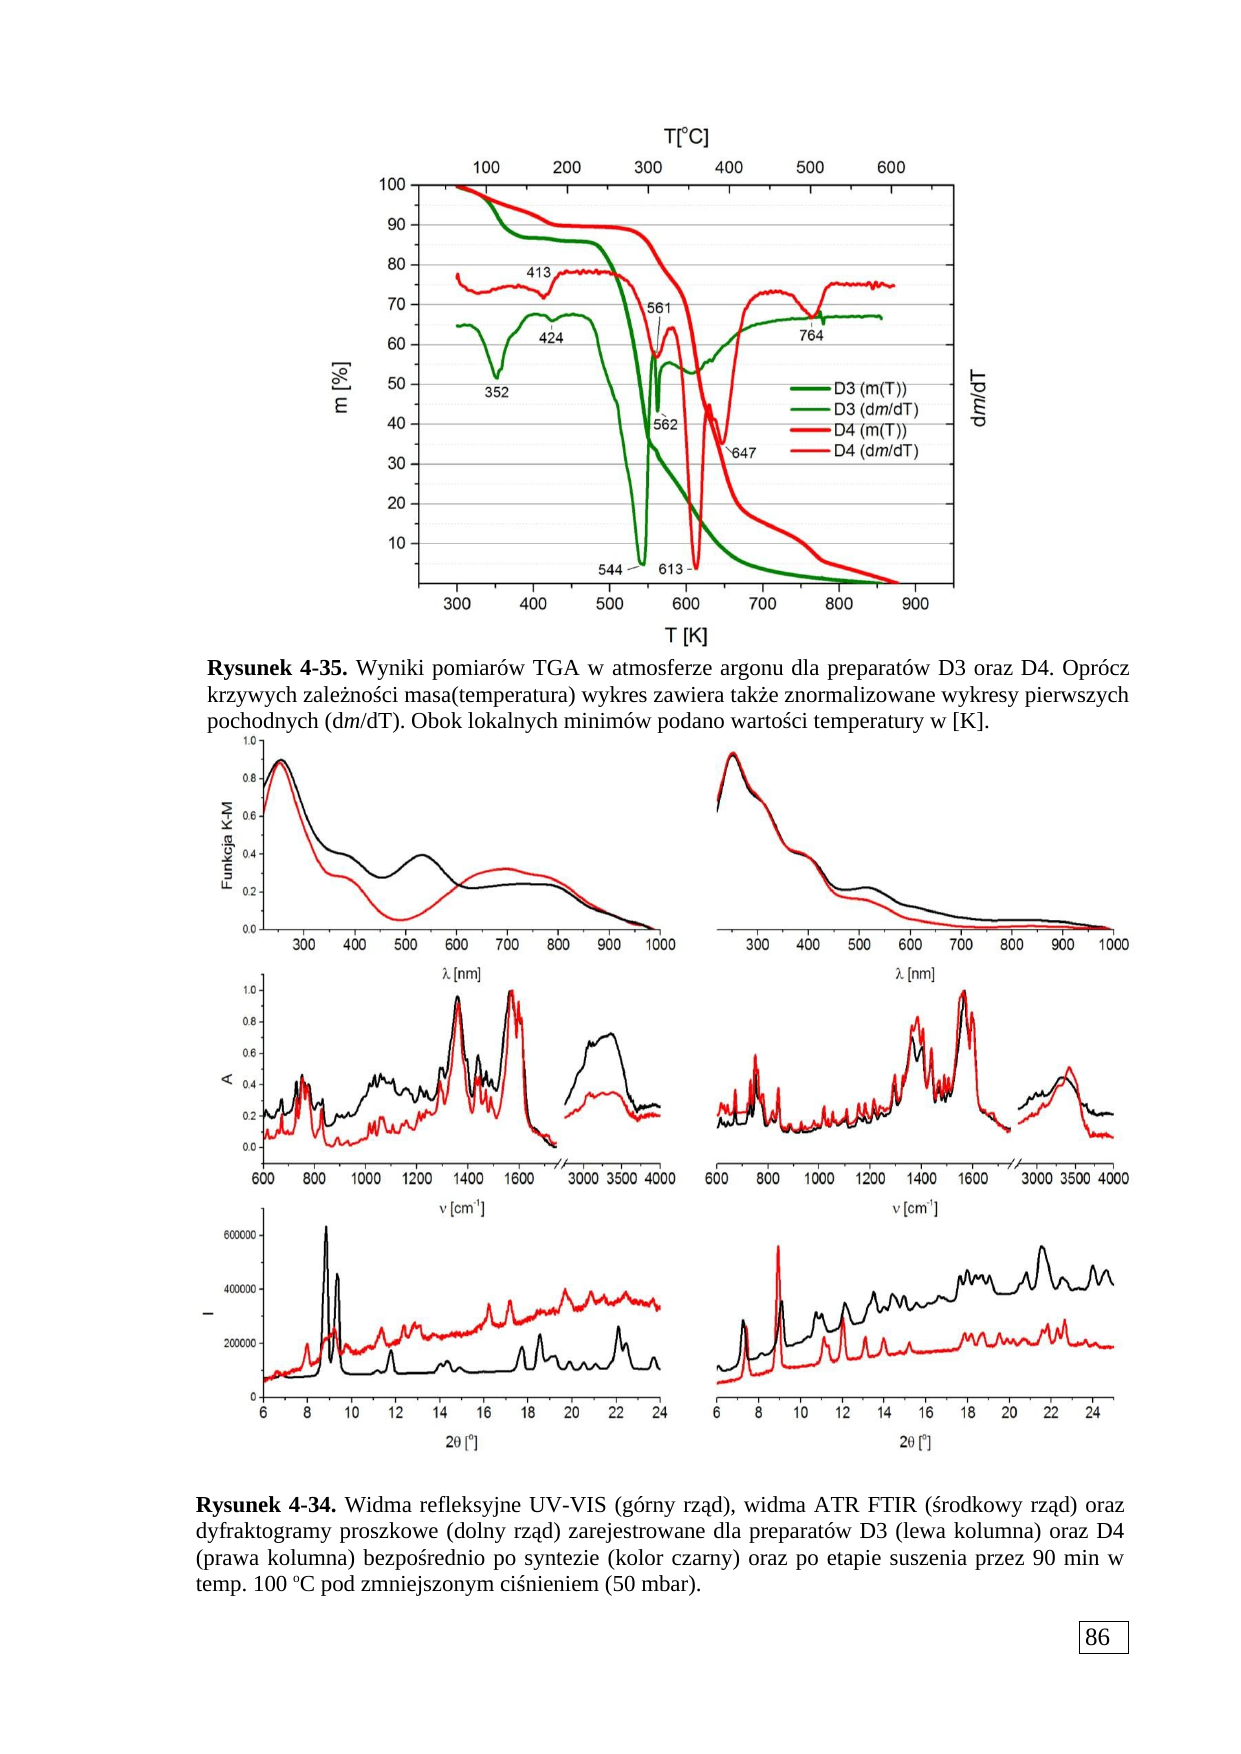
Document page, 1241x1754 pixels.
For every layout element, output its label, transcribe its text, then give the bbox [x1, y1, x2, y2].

text Rysunek 4-34. Widma refleksyjne UV-VIS (górny rząd), widma ATR FTIR (środkowy rząd) oraz dyfraktogramy proszkowe (dolny rząd) zarejestrowane dla preparatów D3 (lewa kolumna) oraz D4 (prawa kolumna) bezpośrednio po syntezie (kolor czarny) oraz po etapie suszenia przez 90 min w temp. 100 oC pod zmniejszonym ciśnieniem (50 mbar). [196, 1491, 1126, 1596]
picture [198, 733, 1136, 1456]
picture [327, 125, 991, 649]
text Rysunek 4-35. Wyniki pomiarów TGA w atmosferze argonu dla preparatów D3 oraz D4. Oprócz krzywych zależności masa(temperatura) wykres zawiera także znormalizowane wykresy pierwszych pochodnych (dm/dT). Obok lokalnych minimów podano wartości temperatury w [K]. [207, 654, 1131, 733]
